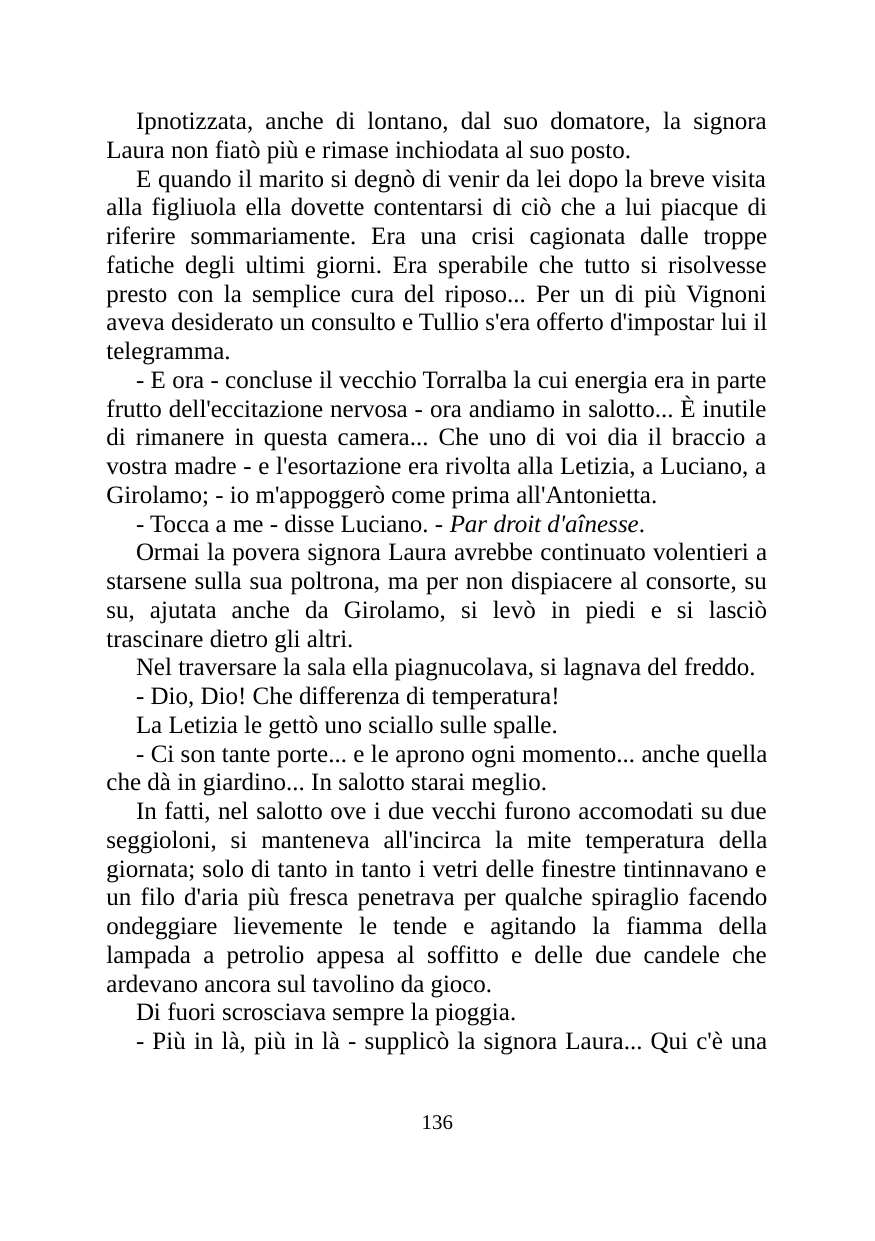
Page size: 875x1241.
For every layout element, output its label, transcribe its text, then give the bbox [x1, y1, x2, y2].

text La Letizia le gettò uno sciallo sulle spalle. [106, 710, 768, 739]
text Nel traversare la sala ella piagnucolava, si lagnava del freddo. [106, 652, 768, 681]
text - Dio, Dio! Che differenza di temperatura! [106, 681, 768, 710]
text - E ora - concluse il vecchio Torralba la cui energia era in parte frutto dell'eccitazione nervosa - ora andiamo in salotto... È inutile di rimanere in questa camera... Che uno di voi dia il braccio a vostra madre - e l'esortazione era rivolta alla Letizia, a Luciano, a Girolamo; - io m'appoggerò come prima all'Antonietta. [106, 365, 768, 509]
text In fatti, nel salotto ove i due vecchi furono accomodati su due seggioloni, si manteneva all'incirca la mite temperatura della giornata; solo di tanto in tanto i vetri delle finestre tintinnavano e un filo d'aria più fresca penetrava per qualche spiraglio facendo ondeggiare lievemente le tende e agitando la fiamma della lampada a petrolio appesa al soffitto e delle due candele che ardevano ancora sul tavolino da gioco. [106, 796, 768, 997]
text - Più in là, più in là - supplicò la signora Laura... Qui c'è una [106, 1026, 768, 1055]
text - Tocca a me - disse Luciano. - Par droit d'aînesse. [106, 509, 768, 537]
text E quando il marito si degnò di venir da lei dopo la breve visita alla figliuola ella dovette contentarsi di ciò che a lui piacque di riferire sommariamente. Era una crisi cagionata dalle troppe fatiche degli ultimi giorni. Era sperabile che tutto si risolvesse presto con la semplice cura del riposo... Per un di più Vignoni aveva desiderato un consulto e Tullio s'era offerto d'impostar lui il telegramma. [106, 164, 768, 365]
text Di fuori scrosciava sempre la pioggia. [106, 997, 768, 1026]
text Ormai la povera signora Laura avrebbe continuato volentieri a starsene sulla sua poltrona, ma per non dispiacere al consorte, su su, ajutata anche da Girolamo, si levò in piedi e si lasciò trascinare dietro gli altri. [106, 537, 768, 652]
text Ipnotizzata, anche di lontano, dal suo domatore, la signora Laura non fiatò più e rimase inchiodata al suo posto. [106, 106, 768, 164]
text - Ci son tante porte... e le aprono ogni momento... anche quella che dà in giardino... In salotto starai meglio. [106, 739, 768, 796]
